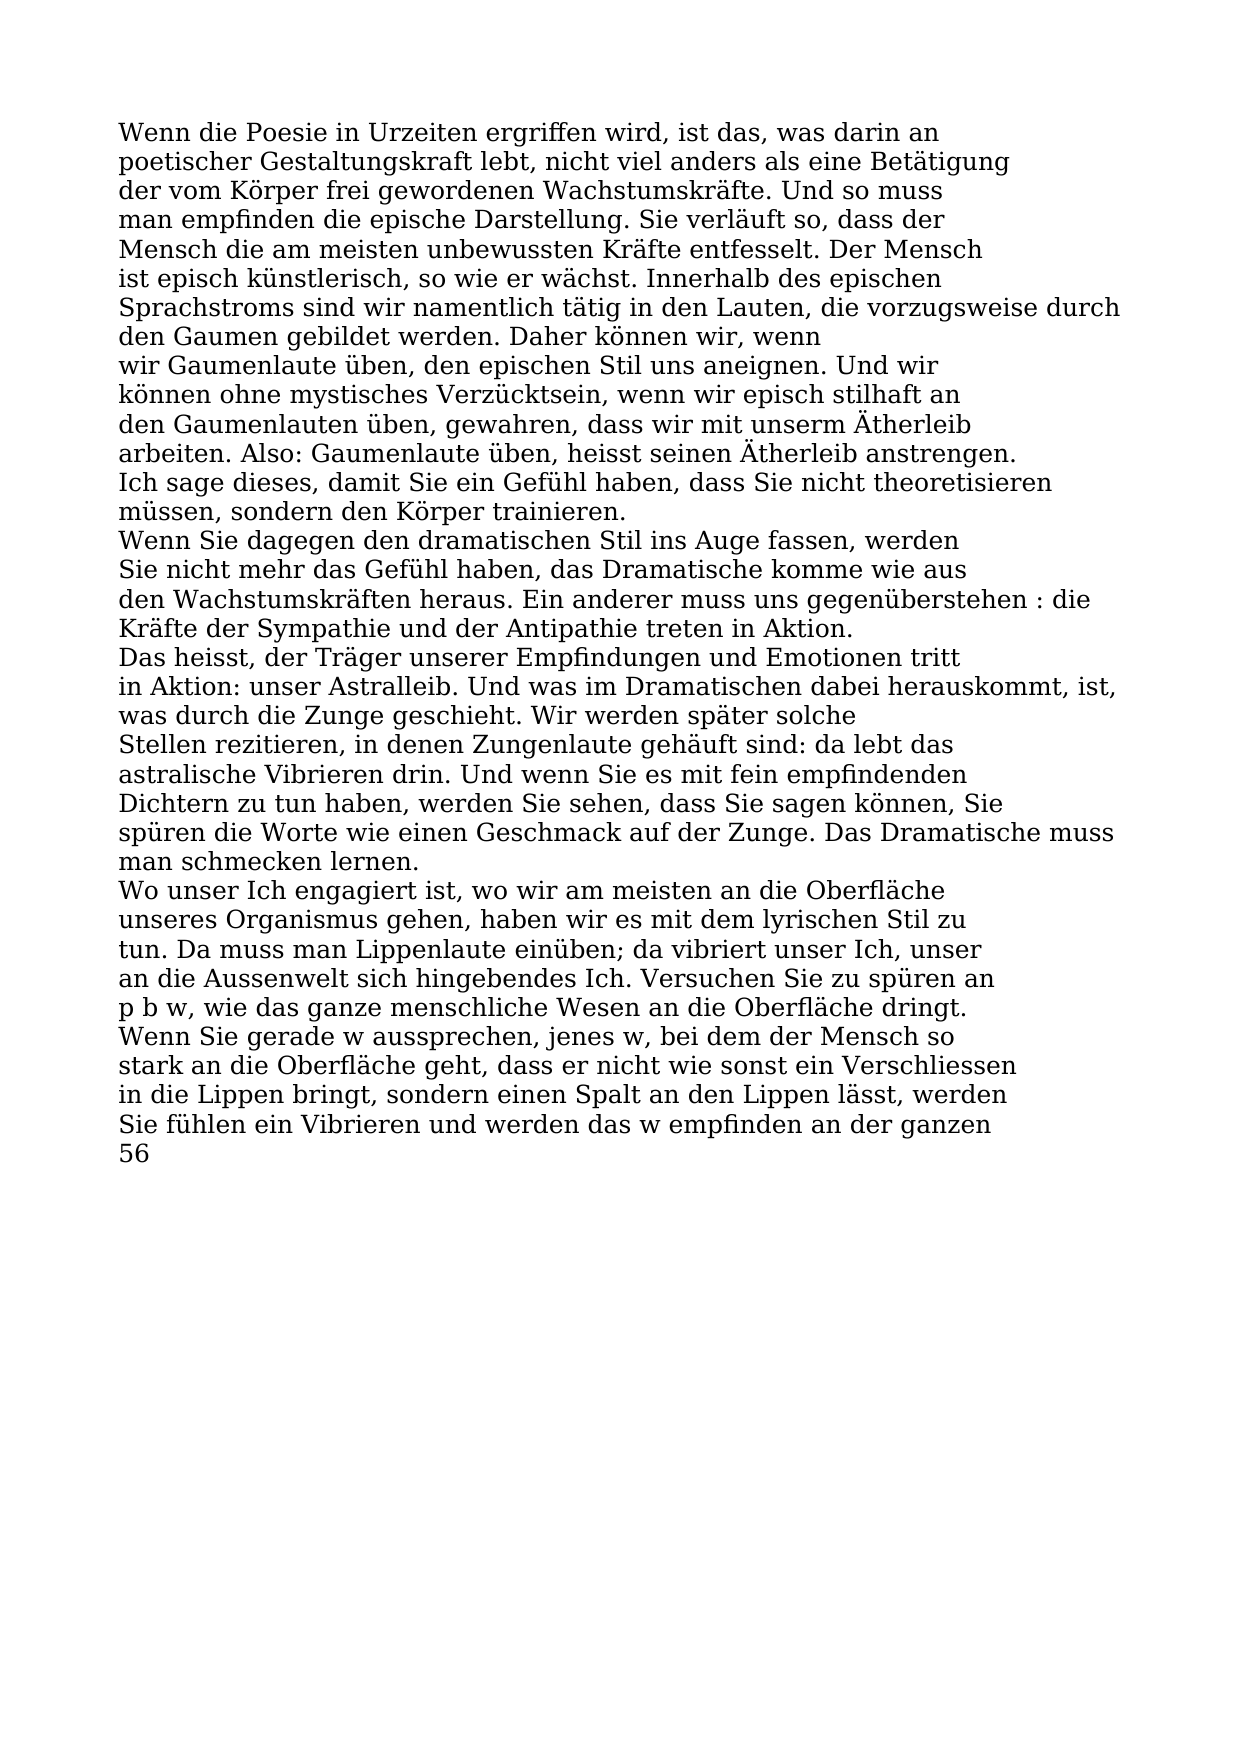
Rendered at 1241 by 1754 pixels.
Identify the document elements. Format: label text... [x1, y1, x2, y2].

text Wenn die Poesie in Urzeiten ergriffen wird, ist das, was darin an [118, 118, 1122, 147]
text in die Lippen bringt, sondern einen Spalt an den Lippen lässt, werden [118, 1081, 1122, 1110]
text den Wachstumskräften heraus. Ein anderer muss uns gegenüberstehen : die Kräfte der Sympathie und der Antipathie treten in Aktion. [118, 585, 1122, 643]
text wir Gaumenlaute üben, den epischen Stil uns aneignen. Und wir [118, 351, 1122, 381]
text stark an die Oberfläche geht, dass er nicht wie sonst ein Verschliessen [118, 1051, 1122, 1081]
text astralische Vibrieren drin. Und wenn Sie es mit fein empfindenden [118, 760, 1122, 789]
text Wenn Sie gerade w aussprechen, jenes w, bei dem der Mensch so [118, 1022, 1122, 1051]
text Dichtern zu tun haben, werden Sie sehen, dass Sie sagen können, Sie [118, 789, 1122, 818]
text arbeiten. Also: Gaumenlaute üben, heisst seinen Ätherleib anstrengen. [118, 439, 1122, 468]
text spüren die Worte wie einen Geschmack auf der Zunge. Das Dramatische muss man schmecken lernen. [118, 818, 1122, 876]
text Wo unser Ich engagiert ist, wo wir am meisten an die Oberfläche [118, 876, 1122, 906]
text in Aktion: unser Astralleib. Und was im Dramatischen dabei herauskommt, ist, was durch die Zunge geschieht. Wir werden später solche [118, 672, 1122, 731]
text Das heisst, der Träger unserer Empfindungen und Emotionen tritt [118, 643, 1122, 672]
text ist episch künstlerisch, so wie er wächst. Innerhalb des epischen [118, 264, 1122, 293]
text Sie nicht mehr das Gefühl haben, das Dramatische komme wie aus [118, 556, 1122, 585]
text Mensch die am meisten unbewussten Kräfte entfesselt. Der Mensch [118, 235, 1122, 264]
text Sprachstroms sind wir namentlich tätig in den Lauten, die vorzugsweise durch den Gaumen gebildet werden. Daher können wir, wenn [118, 293, 1122, 351]
text tun. Da muss man Lippenlaute einüben; da vibriert unser Ich, unser [118, 935, 1122, 964]
text unseres Organismus gehen, haben wir es mit dem lyrischen Stil zu [118, 906, 1122, 935]
text man empfinden die epische Darstellung. Sie verläuft so, dass der [118, 206, 1122, 235]
text Wenn Sie dagegen den dramatischen Stil ins Auge fassen, werden [118, 526, 1122, 556]
text der vom Körper frei gewordenen Wachstumskräfte. Und so muss [118, 176, 1122, 206]
text den Gaumenlauten üben, gewahren, dass wir mit unserm Ätherleib [118, 410, 1122, 439]
text Ich sage dieses, damit Sie ein Gefühl haben, dass Sie nicht theoretisieren müssen, sondern den Körper trainieren. [118, 468, 1122, 526]
text können ohne mystisches Verzücktsein, wenn wir episch stilhaft an [118, 381, 1122, 410]
text p b w, wie das ganze menschliche Wesen an die Oberfläche dringt. [118, 993, 1122, 1022]
text poetischer Gestaltungskraft lebt, nicht viel anders als eine Betätigung [118, 147, 1122, 176]
text Sie fühlen ein Vibrieren und werden das w empfinden an der ganzen [118, 1110, 1122, 1139]
text 56 [118, 1139, 1122, 1168]
text an die Aussenwelt sich hingebendes Ich. Versuchen Sie zu spüren an [118, 964, 1122, 993]
text Stellen rezitieren, in denen Zungenlaute gehäuft sind: da lebt das [118, 731, 1122, 760]
